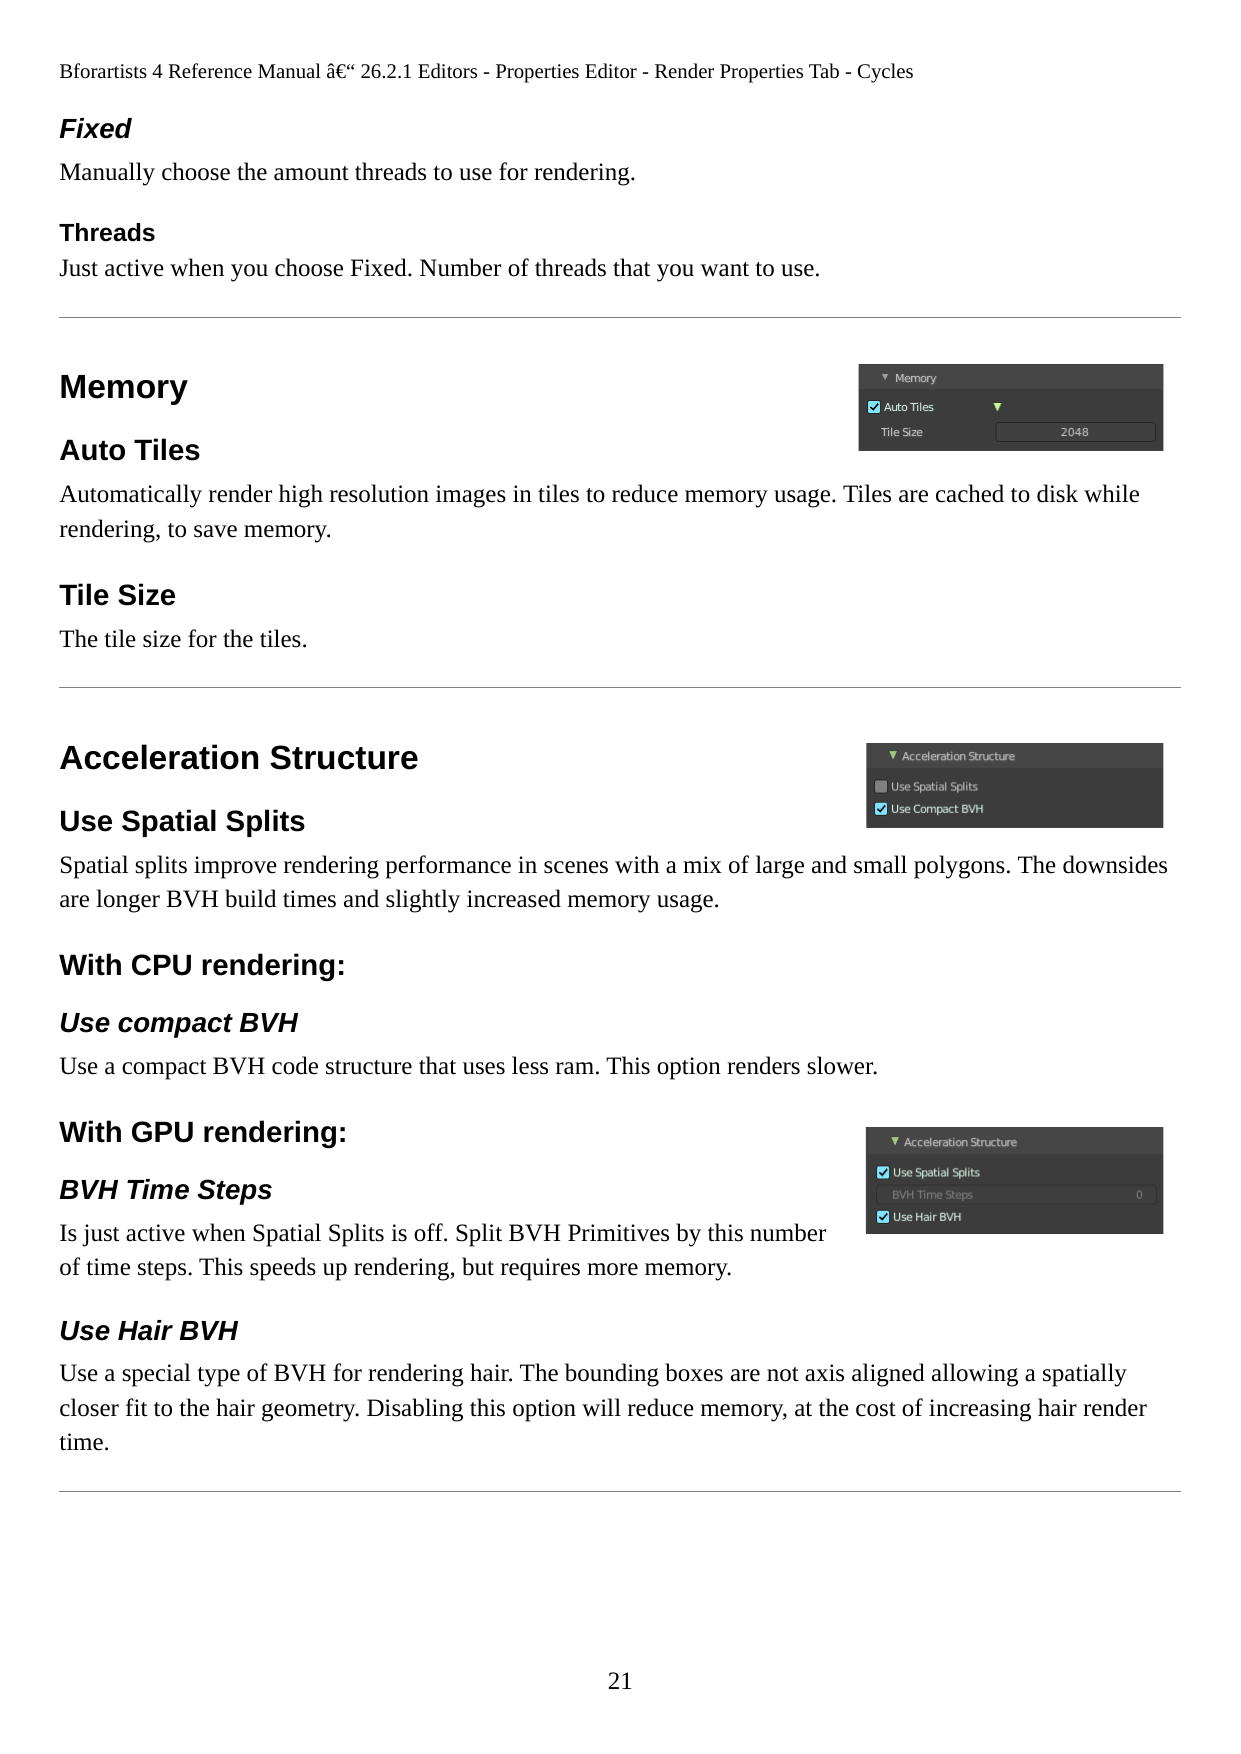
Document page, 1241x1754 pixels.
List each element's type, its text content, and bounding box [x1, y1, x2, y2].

subtitle Acceleration Structure [59, 738, 1181, 776]
subtitle Memory [59, 367, 858, 406]
subtitle Fixed [59, 113, 1181, 144]
text The tile size for the tiles. [59, 624, 1181, 652]
subtitle Use Hair BVH [59, 1314, 1181, 1346]
subtitle BVH Time Steps [59, 1173, 865, 1205]
picture [865, 1127, 1164, 1234]
subtitle [1164, 1173, 1181, 1205]
subtitle Use Spatial Splits [59, 803, 1181, 837]
subtitle [1164, 367, 1181, 406]
subtitle With GPU rendering: [59, 1115, 1181, 1148]
text Use a special type of BVH for rendering hair. The bounding boxes are not axis aligned allowing a spatially closer fit to the hair geometry. Disabling this option will reduce memory, at the cost of increasing hair render time. [59, 1358, 1181, 1456]
text Spatial splits improve rendering performance in scenes with a mix of large and small polygons. The downsides are longer BVH build times and slightly increased memory usage. [59, 850, 1181, 913]
subtitle Threads [59, 218, 1181, 247]
subtitle Use compact BVH [59, 1007, 1181, 1038]
subtitle Tile Size [59, 577, 1181, 611]
text Manually choose the amount threads to use for rendering. [59, 157, 1181, 186]
picture [866, 743, 1164, 828]
text Is just active when Spatial Splits is off. Split BVH Primitives by this number of time steps. This speeds up rendering, but requires more memory. [59, 1218, 1181, 1281]
text Just active when you choose Fixed. Number of threads that you want to use. [59, 253, 1181, 282]
subtitle Auto Tiles [59, 433, 1181, 467]
picture [858, 364, 1164, 451]
text Use a compact BVH code structure that uses less ram. This option renders slower. [59, 1051, 1181, 1080]
text Automatically render high resolution images in tiles to reduce memory usage. Tiles are cached to disk while rendering, to save memory. [59, 479, 1181, 543]
subtitle With CPU rendering: [59, 948, 1181, 982]
